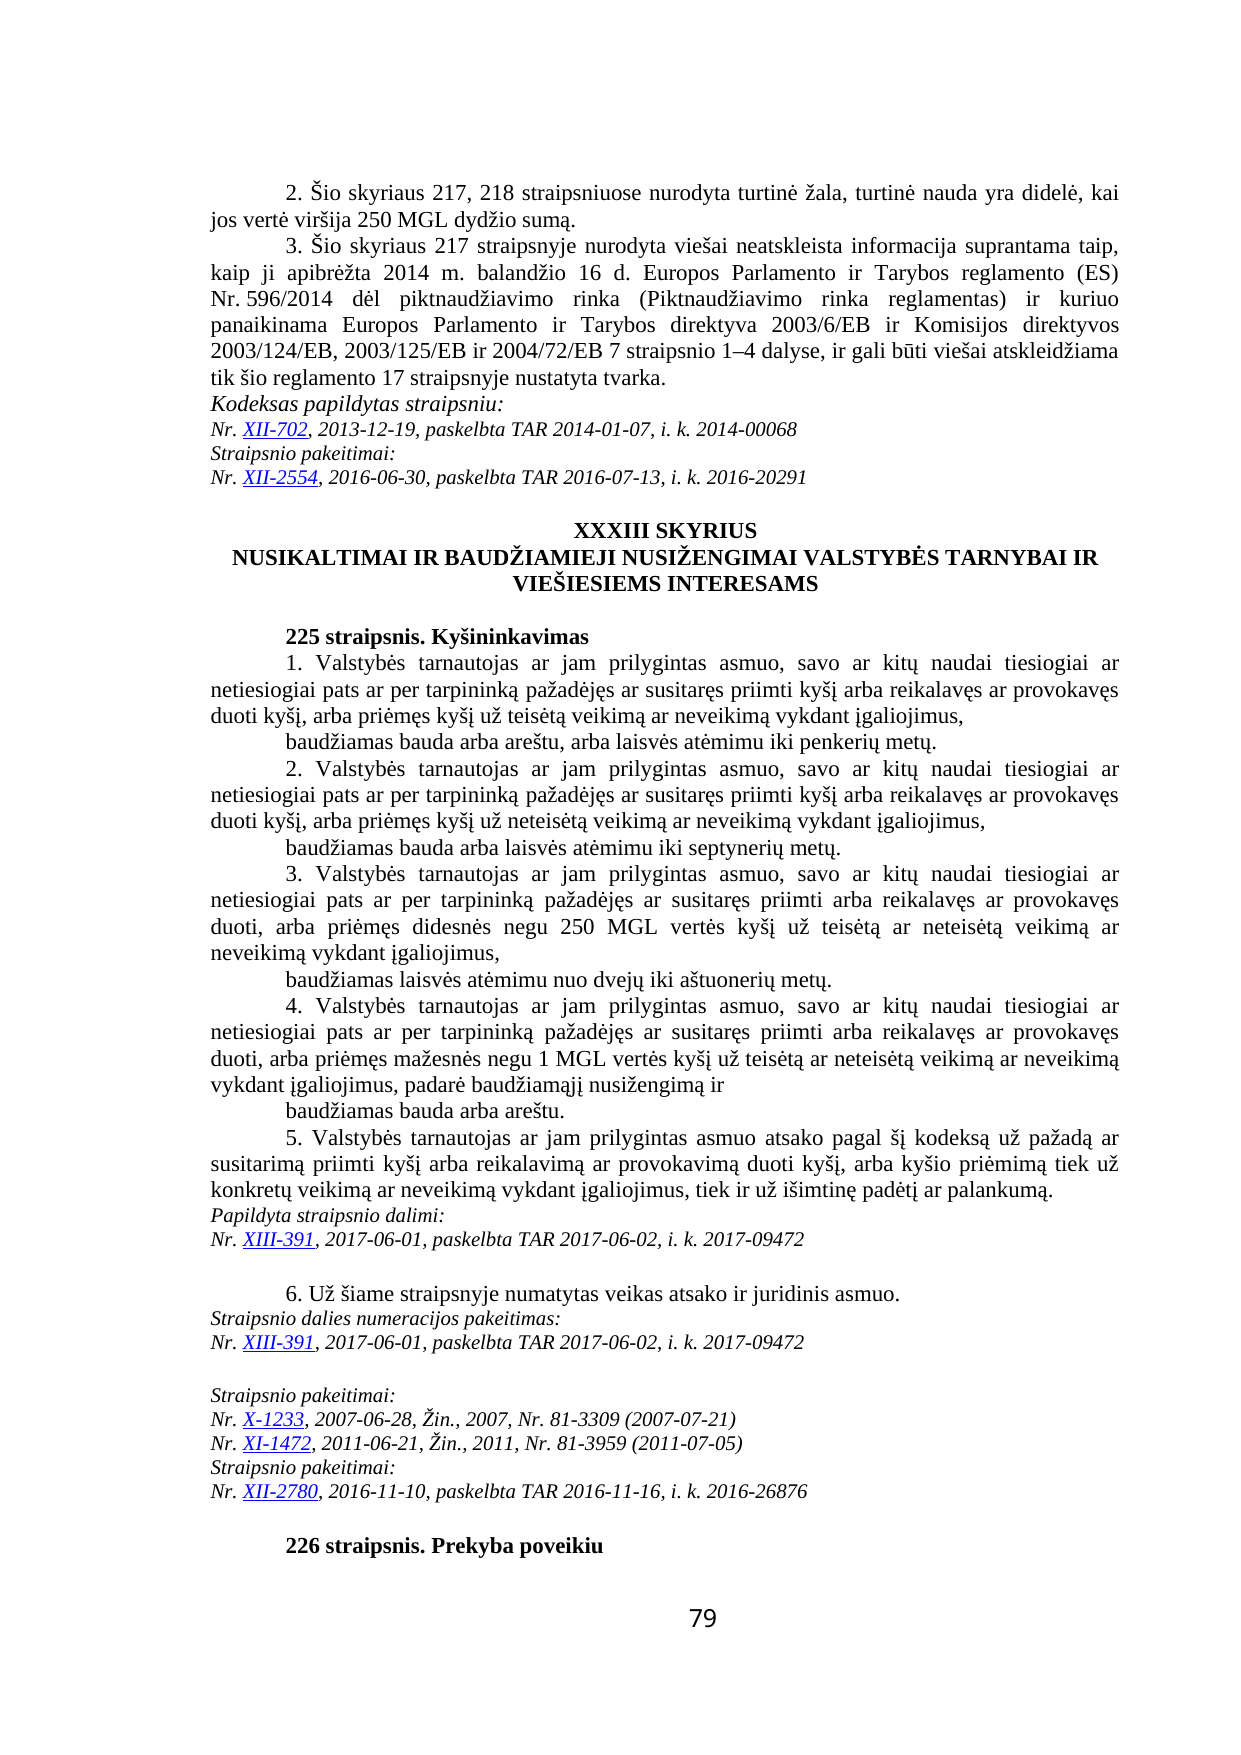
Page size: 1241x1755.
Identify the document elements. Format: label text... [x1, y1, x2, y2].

text Nr. XI-1472, 2011-06-21, Žin., 2011, Nr. 81-3959 (2011-07-05) [210, 1431, 1120, 1455]
text Nr. XII-702, 2013-12-19, paskelbta TAR 2014-01-07, i. k. 2014-00068 [210, 417, 1120, 441]
text 6. Už šiame straipsnyje numatytas veikas atsako ir juridinis asmuo. [210, 1280, 1120, 1306]
text Straipsnio pakeitimai: [210, 441, 1120, 465]
text Nr. XII-2780, 2016-11-10, paskelbta TAR 2016-11-16, i. k. 2016-26876 [210, 1479, 1120, 1503]
text Straipsnio pakeitimai: [210, 1455, 1120, 1479]
text Nr. XII-2554, 2016-06-30, paskelbta TAR 2016-07-13, i. k. 2016-20291 [210, 465, 1120, 489]
text Kodeksas papildytas straipsniu: [210, 390, 1120, 417]
text 2. Valstybės tarnautojas ar jam prilygintas asmuo, savo ar kitų naudai tiesiogiai ar netiesiogiai pats ar per tarpininką pažadėjęs ar susitaręs priimti kyšį arba reikalavęs ar provokavęs duoti kyšį, arba priėmęs kyšį už neteisėtą veikimą ar neveikimą vykdant įgaliojimus, [210, 755, 1120, 834]
text 225 straipsnis. Kyšininkavimas [210, 623, 1120, 649]
text XXXIII SKYRIUS [210, 518, 1120, 544]
text 3. Šio skyriaus 217 straipsnyje nurodyta viešai neatskleista informacija suprantama taip, kaip ji apibrėžta 2014 m. balandžio 16 d. Europos Parlamento ir Tarybos reglamento (ES) Nr. 596/2014 dėl piktnaudžiavimo rinka (Piktnaudžiavimo rinka reglamentas) ir kuriuo panaikinama Europos Parlamento ir Tarybos direktyva 2003/6/EB ir Komisijos direktyvos 2003/124/EB, 2003/125/EB ir 2004/72/EB 7 straipsnio 1–4 dalyse, ir gali būti viešai atskleidžiama tik šio reglamento 17 straipsnyje nustatyta tvarka. [210, 232, 1120, 390]
text 226 straipsnis. Prekyba poveikiu [210, 1532, 1120, 1558]
text 1. Valstybės tarnautojas ar jam prilygintas asmuo, savo ar kitų naudai tiesiogiai ar netiesiogiai pats ar per tarpininką pažadėjęs ar susitaręs priimti kyšį arba reikalavęs ar provokavęs duoti kyšį, arba priėmęs kyšį už teisėtą veikimą ar neveikimą vykdant įgaliojimus, [210, 649, 1120, 728]
text baudžiamas bauda arba areštu, arba laisvės atėmimu iki penkerių metų. [210, 728, 1120, 755]
text Nr. XIII-391, 2017-06-01, paskelbta TAR 2017-06-02, i. k. 2017-09472 [210, 1227, 1120, 1251]
text Nr. XIII-391, 2017-06-01, paskelbta TAR 2017-06-02, i. k. 2017-09472 [210, 1330, 1120, 1354]
text baudžiamas bauda arba laisvės atėmimu iki septynerių metų. [210, 834, 1120, 860]
text baudžiamas laisvės atėmimu nuo dvejų iki aštuonerių metų. [210, 966, 1120, 992]
text Straipsnio pakeitimai: [210, 1383, 1120, 1407]
text Nr. X-1233, 2007-06-28, Žin., 2007, Nr. 81-3309 (2007-07-21) [210, 1407, 1120, 1431]
text 4. Valstybės tarnautojas ar jam prilygintas asmuo, savo ar kitų naudai tiesiogiai ar netiesiogiai pats ar per tarpininką pažadėjęs ar susitaręs priimti arba reikalavęs ar provokavęs duoti, arba priėmęs mažesnės negu 1 MGL vertės kyšį už teisėtą ar neteisėtą veikimą ar neveikimą vykdant įgaliojimus, padarė baudžiamąjį nusižengimą ir [210, 992, 1120, 1097]
text Papildyta straipsnio dalimi: [210, 1203, 1120, 1227]
text NUSIKALTIMAI IR BAUDŽIAMIEJI NUSIŽENGIMAI VALSTYBĖS TARNYBAI IR VIEŠIESIEMS INTERESAMS [210, 544, 1120, 597]
text 2. Šio skyriaus 217, 218 straipsniuose nurodyta turtinė žala, turtinė nauda yra didelė, kai jos vertė viršija 250 MGL dydžio sumą. [210, 179, 1120, 232]
text 5. Valstybės tarnautojas ar jam prilygintas asmuo atsako pagal šį kodeksą už pažadą ar susitarimą priimti kyšį arba reikalavimą ar provokavimą duoti kyšį, arba kyšio priėmimą tiek už konkretų veikimą ar neveikimą vykdant įgaliojimus, tiek ir už išimtinę padėtį ar palankumą. [210, 1124, 1120, 1203]
text 3. Valstybės tarnautojas ar jam prilygintas asmuo, savo ar kitų naudai tiesiogiai ar netiesiogiai pats ar per tarpininką pažadėjęs ar susitaręs priimti arba reikalavęs ar provokavęs duoti, arba priėmęs didesnės negu 250 MGL vertės kyšį už teisėtą ar neteisėtą veikimą ar neveikimą vykdant įgaliojimus, [210, 860, 1120, 966]
text Straipsnio dalies numeracijos pakeitimas: [210, 1306, 1120, 1330]
text baudžiamas bauda arba areštu. [210, 1097, 1120, 1124]
